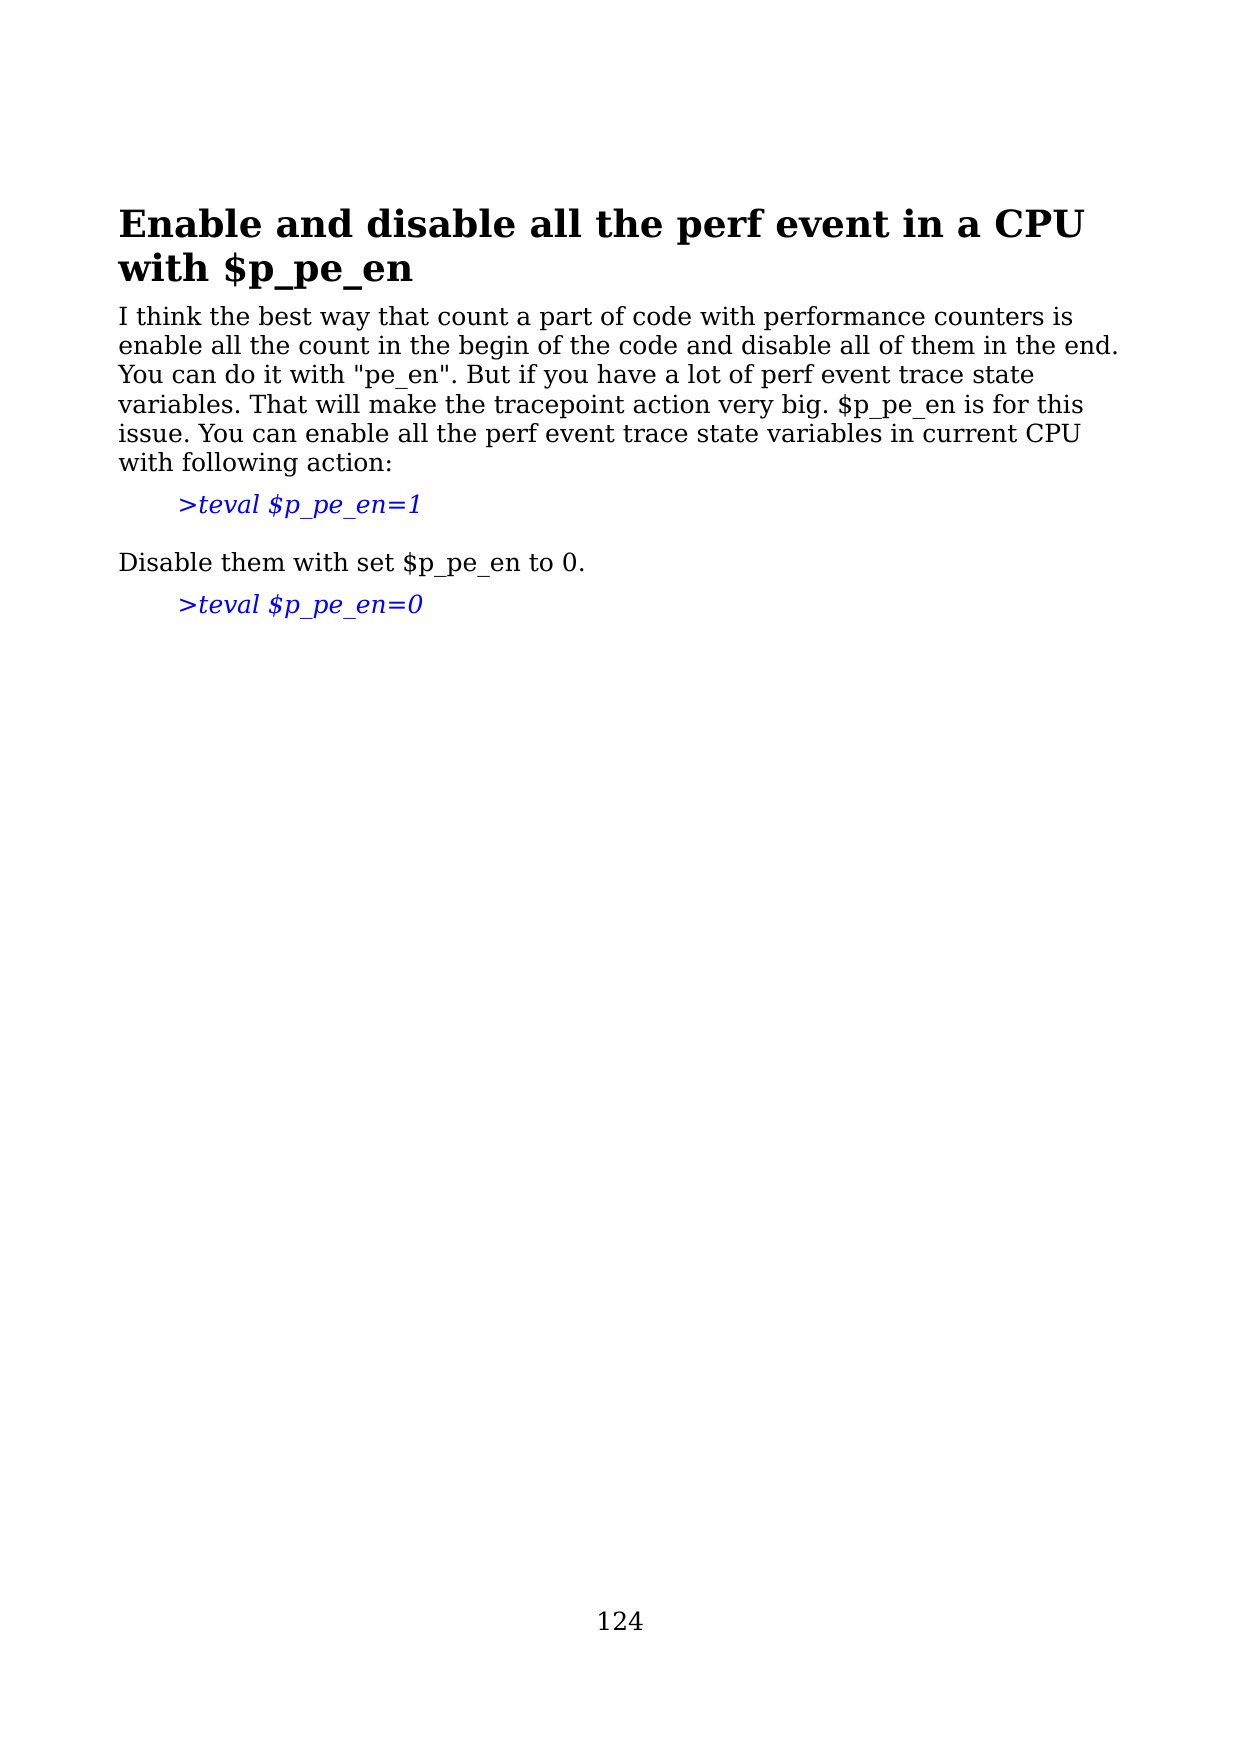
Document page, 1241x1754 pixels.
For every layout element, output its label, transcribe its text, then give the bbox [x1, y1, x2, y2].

text >teval $p_pe_en=1 [177, 490, 1063, 519]
text >teval $p_pe_en=0 [177, 590, 1063, 619]
text I think the best way that count a part of code with performance counters is enable all the count in the begin of the code and disable all of them in the end. You can do it with "pe_en". But if you have a lot of perf event trace state variables. That will make the tracepoint action very big. $p_pe_en is for this issue. You can enable all the perf event trace state variables in current CPU with following action: [118, 302, 1122, 477]
subtitle Enable and disable all the perf event in a CPU with $p_pe_en [118, 202, 1122, 290]
text Disable them with set $p_pe_en to 0. [118, 548, 1122, 577]
